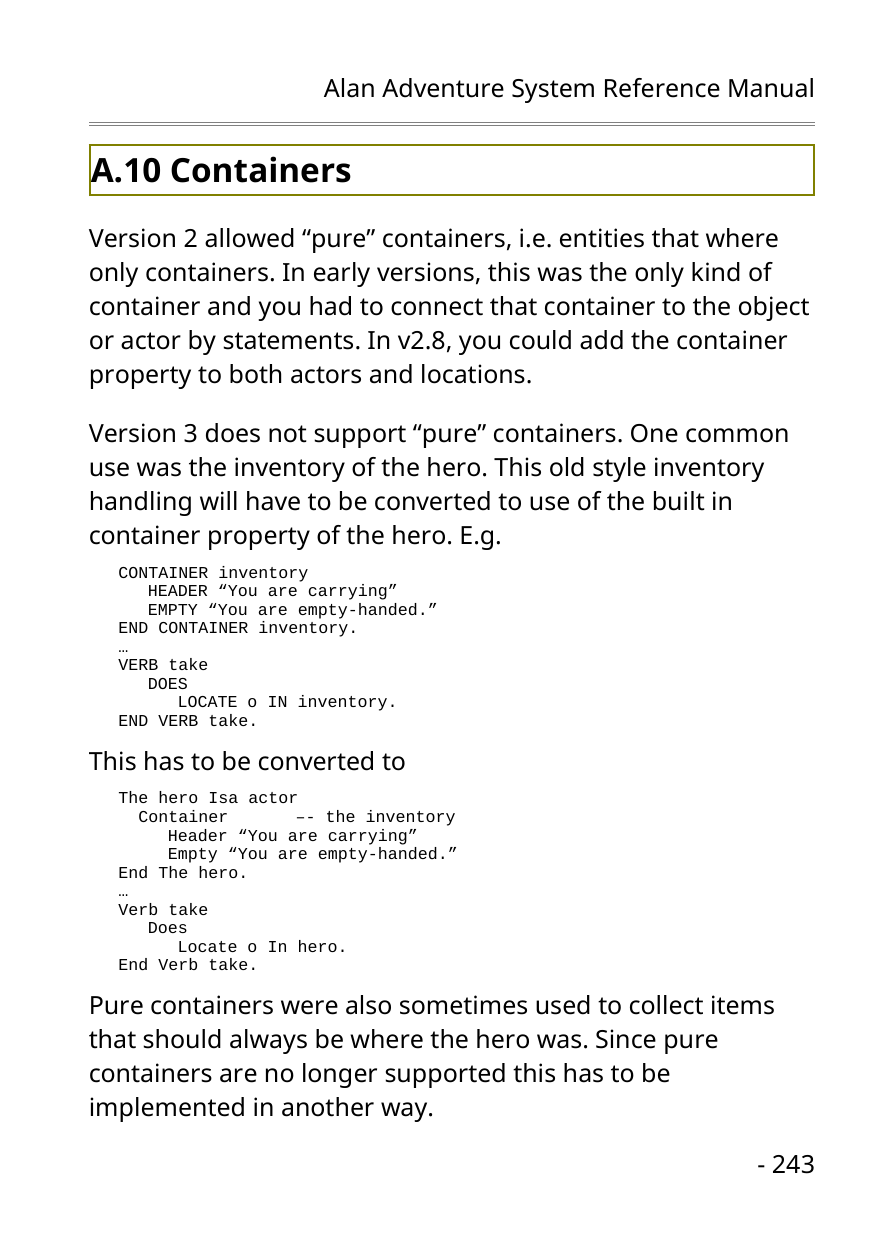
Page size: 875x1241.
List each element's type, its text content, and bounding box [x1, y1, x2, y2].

text Version 3 does not support “pure” containers. One common use was the inventory of the hero. This old style inventory handling will have to be converted to use of the built in container property of the hero. E.g. [88, 416, 815, 552]
text Verb take Does Locate o In hero. End Verb take. [118, 902, 815, 976]
text Version 2 allowed “pure” containers, i.e. entities that where only containers. In early versions, this was the only kind of container and you had to connect that container to the object or actor by statements. In v2.8, you could add the container property to both actors and locations. [88, 221, 815, 391]
text Pure containers were also sometimes used to collect items that should always be where the hero was. Since pure containers are no longer supported this has to be implemented in another way. [88, 988, 815, 1124]
text The hero Isa actor Container –- the inventory Header “You are carrying” Empty “You are empty-handed.” End The hero. … [118, 790, 815, 902]
text VERB take DOES LOCATE o IN inventory. END VERB take. [118, 657, 815, 731]
subtitle Containers [91, 146, 813, 194]
text … [118, 639, 815, 657]
text This has to be converted to [88, 744, 815, 778]
text CONTAINER inventory HEADER “You are carrying” EMPTY “You are empty-handed.” END CONTAINER inventory. [118, 564, 815, 639]
